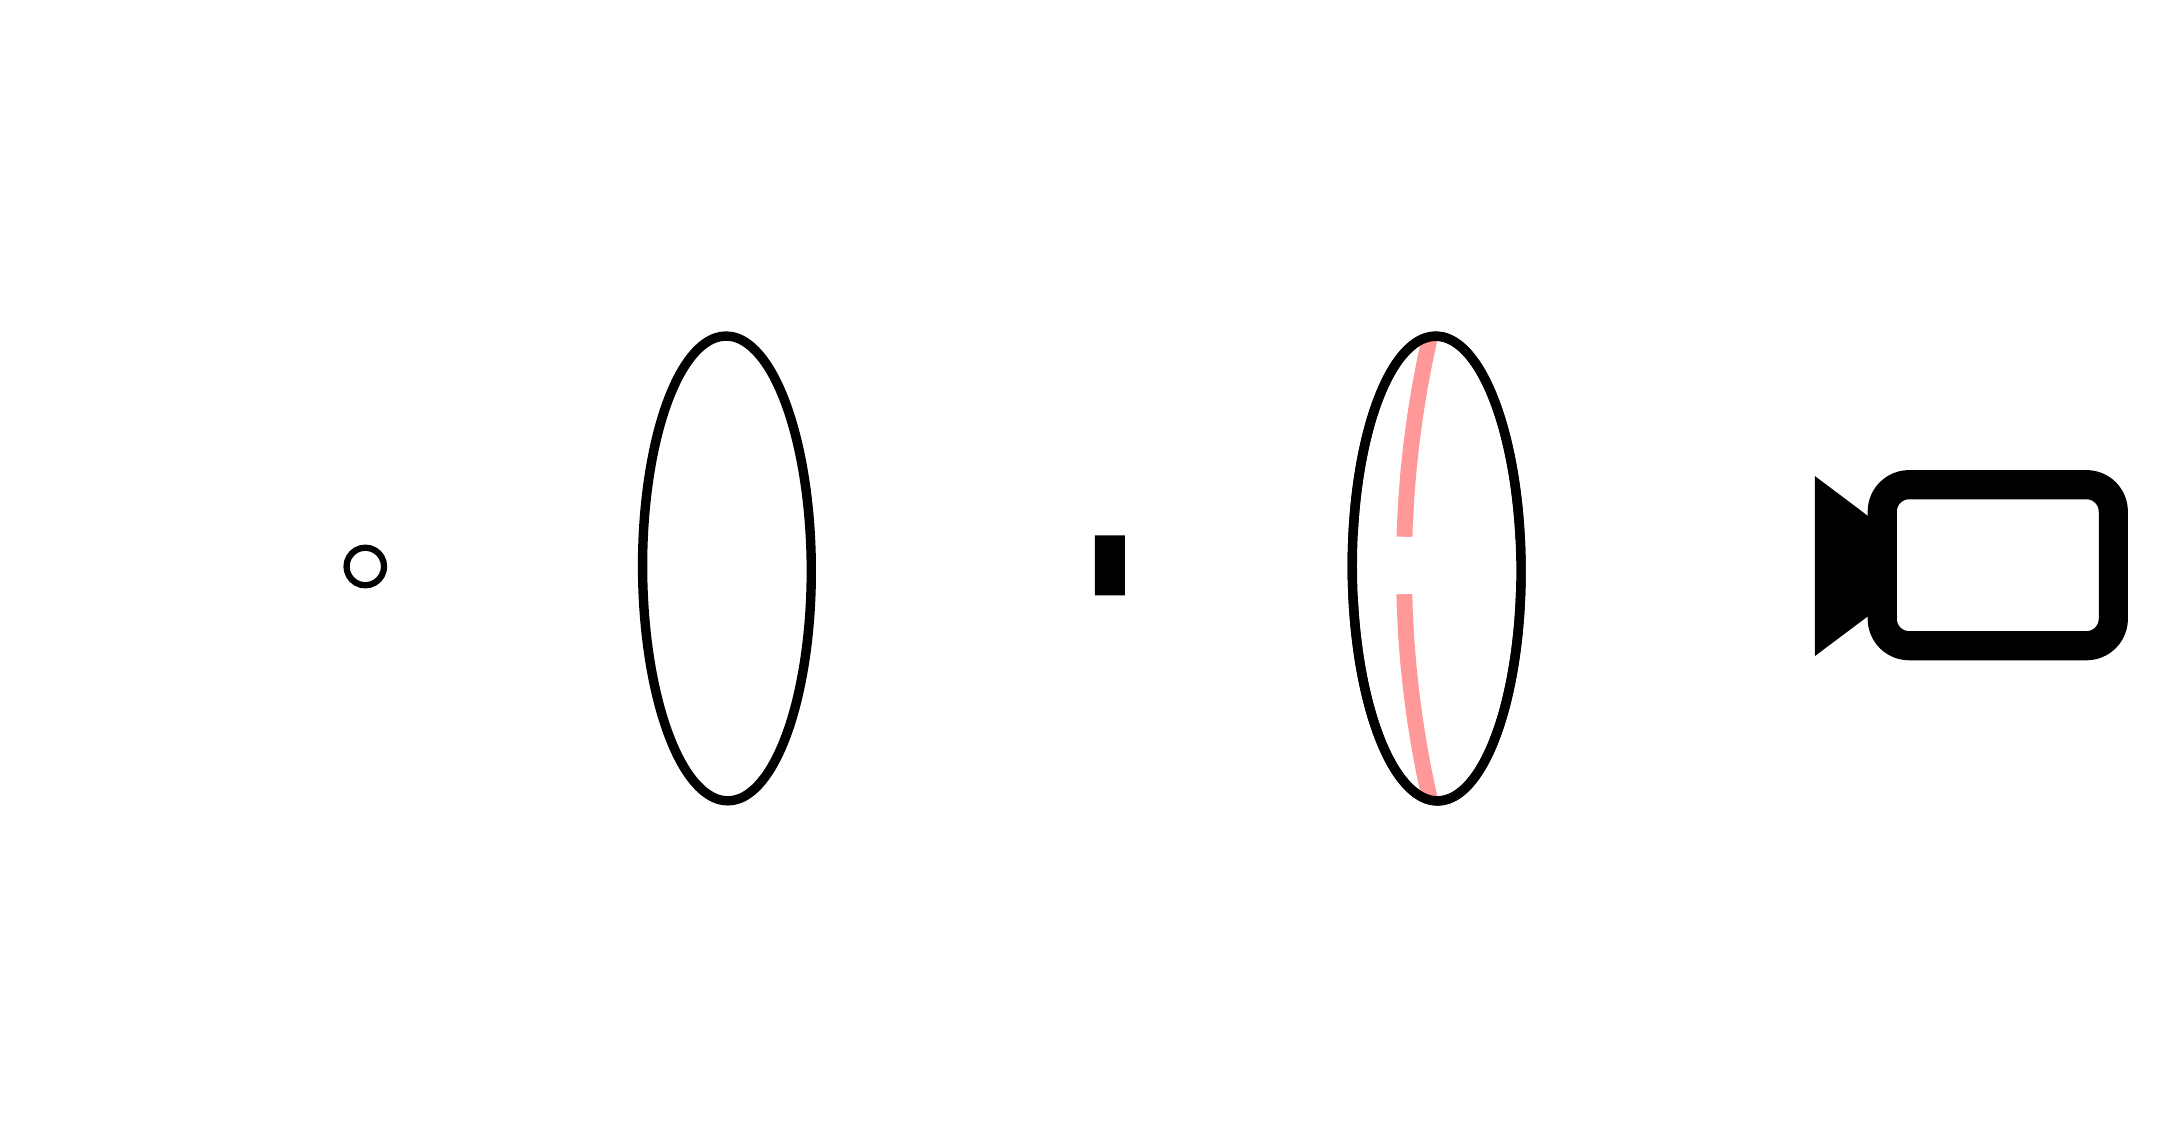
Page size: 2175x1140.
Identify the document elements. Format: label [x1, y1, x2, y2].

text_box [642, 0, 1747, 1140]
text_box [1882, 484, 2114, 646]
text_box [1814, 476, 1875, 657]
